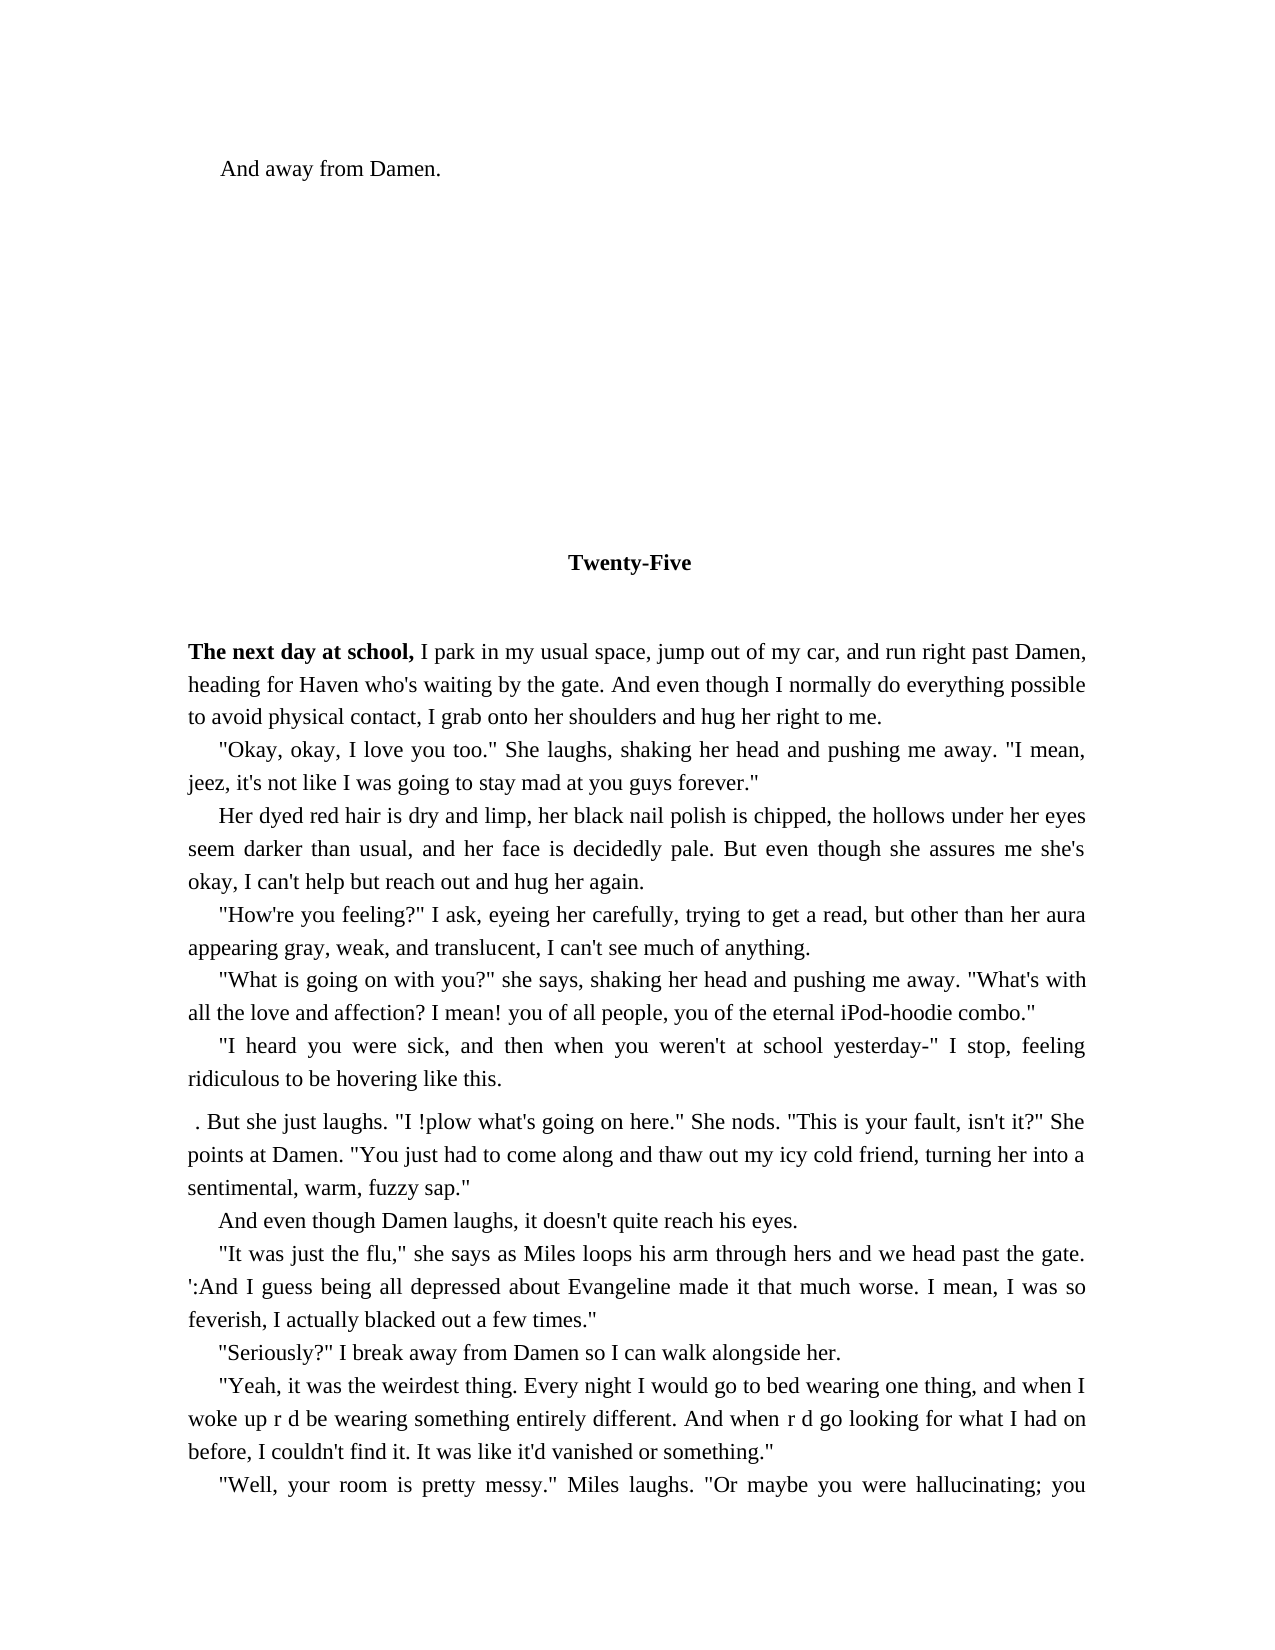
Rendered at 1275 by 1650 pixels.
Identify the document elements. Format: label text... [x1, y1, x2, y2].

text "Well, your room is pretty messy." Miles laughs. "Or maybe you were hallucinating; you [188, 1466, 1087, 1499]
text And even though Damen laughs, it doesn't quite reach his eyes. [188, 1202, 1087, 1235]
text "I heard you were sick, and then when you weren't at school yesterday-" I stop, feeling ridiculous to be hovering like this. [188, 1027, 1087, 1093]
text . But she just laughs. "I !plow what's going on here." She nods. "This is your fault, isn't it?" She points at Damen. "You just had to come along and thaw out my icy cold friend, turning her into a sentimental, warm, fuzzy sap." [187, 1103, 1087, 1202]
text The next day at school, I park in my usual space, jump out of my car, and run right past Damen, heading for Haven who's waiting by the gate. And even though I normally do everything possible to avoid physical contact, I grab onto her shoulders and hug her right to me. [188, 634, 1087, 731]
text And away from Damen. [220, 150, 1087, 183]
text "What is going on with you?" she says, shaking her head and pushing me away. "What's with all the love and affection? I mean! you of all people, you of the eternal iPod-hoodie combo." [188, 962, 1087, 1027]
text "Okay, okay, I love you too." She laughs, shaking her head and pushing me away. "I mean, jeez, it's not like I was going to stay mad at you guys forever." [188, 731, 1087, 797]
text "Yeah, it was the weirdest thing. Every night I would go to bed wearing one thing, and when I woke up r d be wearing something entirely different. And when r d go looking for what I had on be­fore, I couldn't find it. It was like it'd vanished or something." [188, 1367, 1087, 1466]
text "It was just the flu," she says as Miles loops his arm through hers and we head past the gate. ':And I guess being all depressed about Evangeline made it that much worse. I mean, I was so feverish, I actually blacked out a few times." [188, 1235, 1087, 1334]
text Her dyed red hair is dry and limp, her black nail polish is chipped, the hollows under her eyes seem darker than usual, and her face is decidedly pale. But even though she assures me she's okay, I can't help but reach out and hug her again. [188, 797, 1087, 896]
text "How're you feeling?" I ask, eyeing her carefully, trying to get a read, but other than her aura appearing gray, weak, and translu­cent, I can't see much of anything. [188, 896, 1087, 962]
text "Seriously?" I break away from Damen so I can walk along­side her. [188, 1334, 1087, 1367]
text Twenty-Five [568, 540, 1058, 578]
